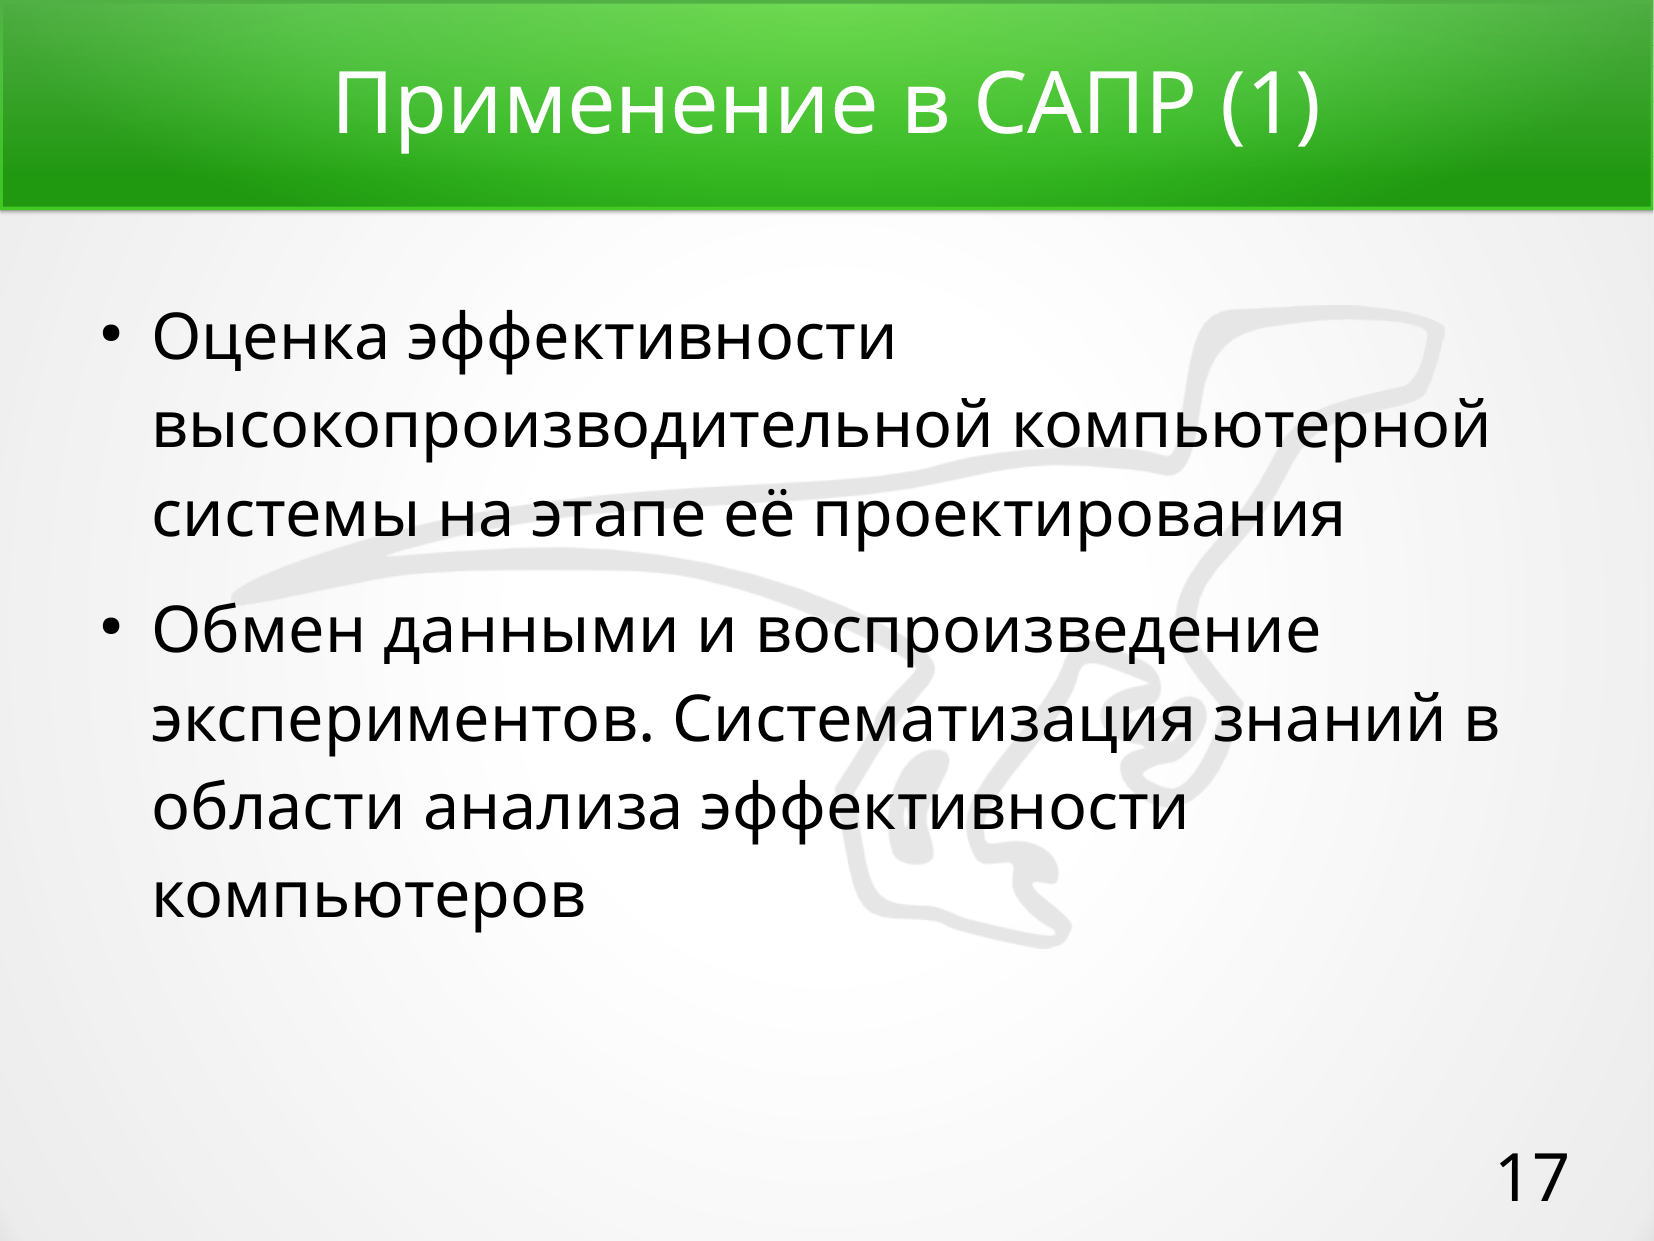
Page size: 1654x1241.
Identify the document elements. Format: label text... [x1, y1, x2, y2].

title Применение в САПР (1) [82, 0, 1571, 204]
list Оценка эффективности высокопроизводительной компьютерной системы на этапе её проектирования Обмен данными и воспроизведение экспериментов. Систематизация знаний в области анализа эффективности компьютеров [82, 290, 1538, 1010]
